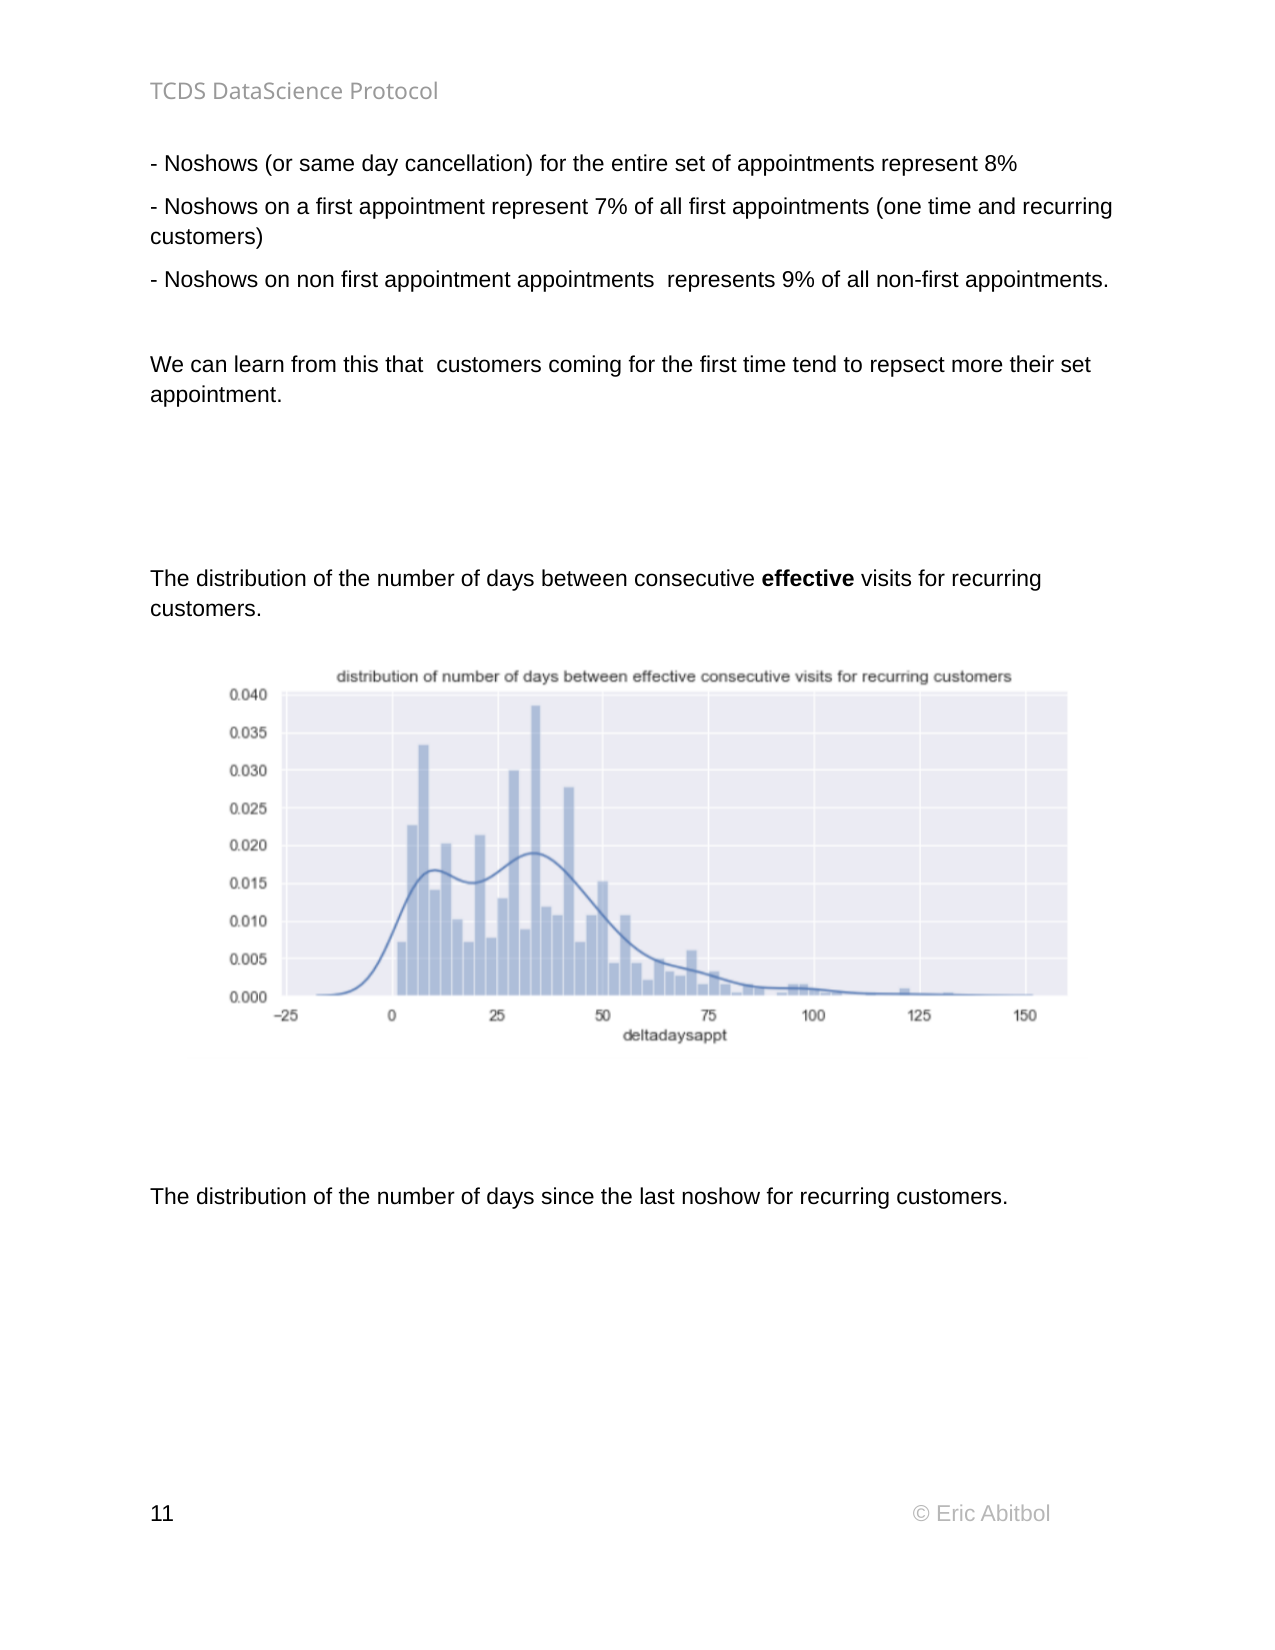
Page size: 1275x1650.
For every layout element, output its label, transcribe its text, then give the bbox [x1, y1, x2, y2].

picture [187, 655, 1088, 1059]
text The distribution of the number of days between consecutive effective visits for recurring customers. [150, 564, 1125, 621]
text - Noshows on non first appointment appointments represents 9% of all non-first appointments. [150, 266, 1125, 292]
text - Noshows on a first appointment represent 7% of all first appointments (one time and recurring customers) [150, 193, 1125, 249]
text The distribution of the number of days since the last noshow for recurring customers. [150, 1183, 1125, 1209]
text We can learn from this that customers coming for the first time tend to repsect more their set appointment. [150, 351, 1125, 408]
text - Noshows (or same day cancellation) for the entire set of appointments represent 8% [150, 150, 1125, 176]
